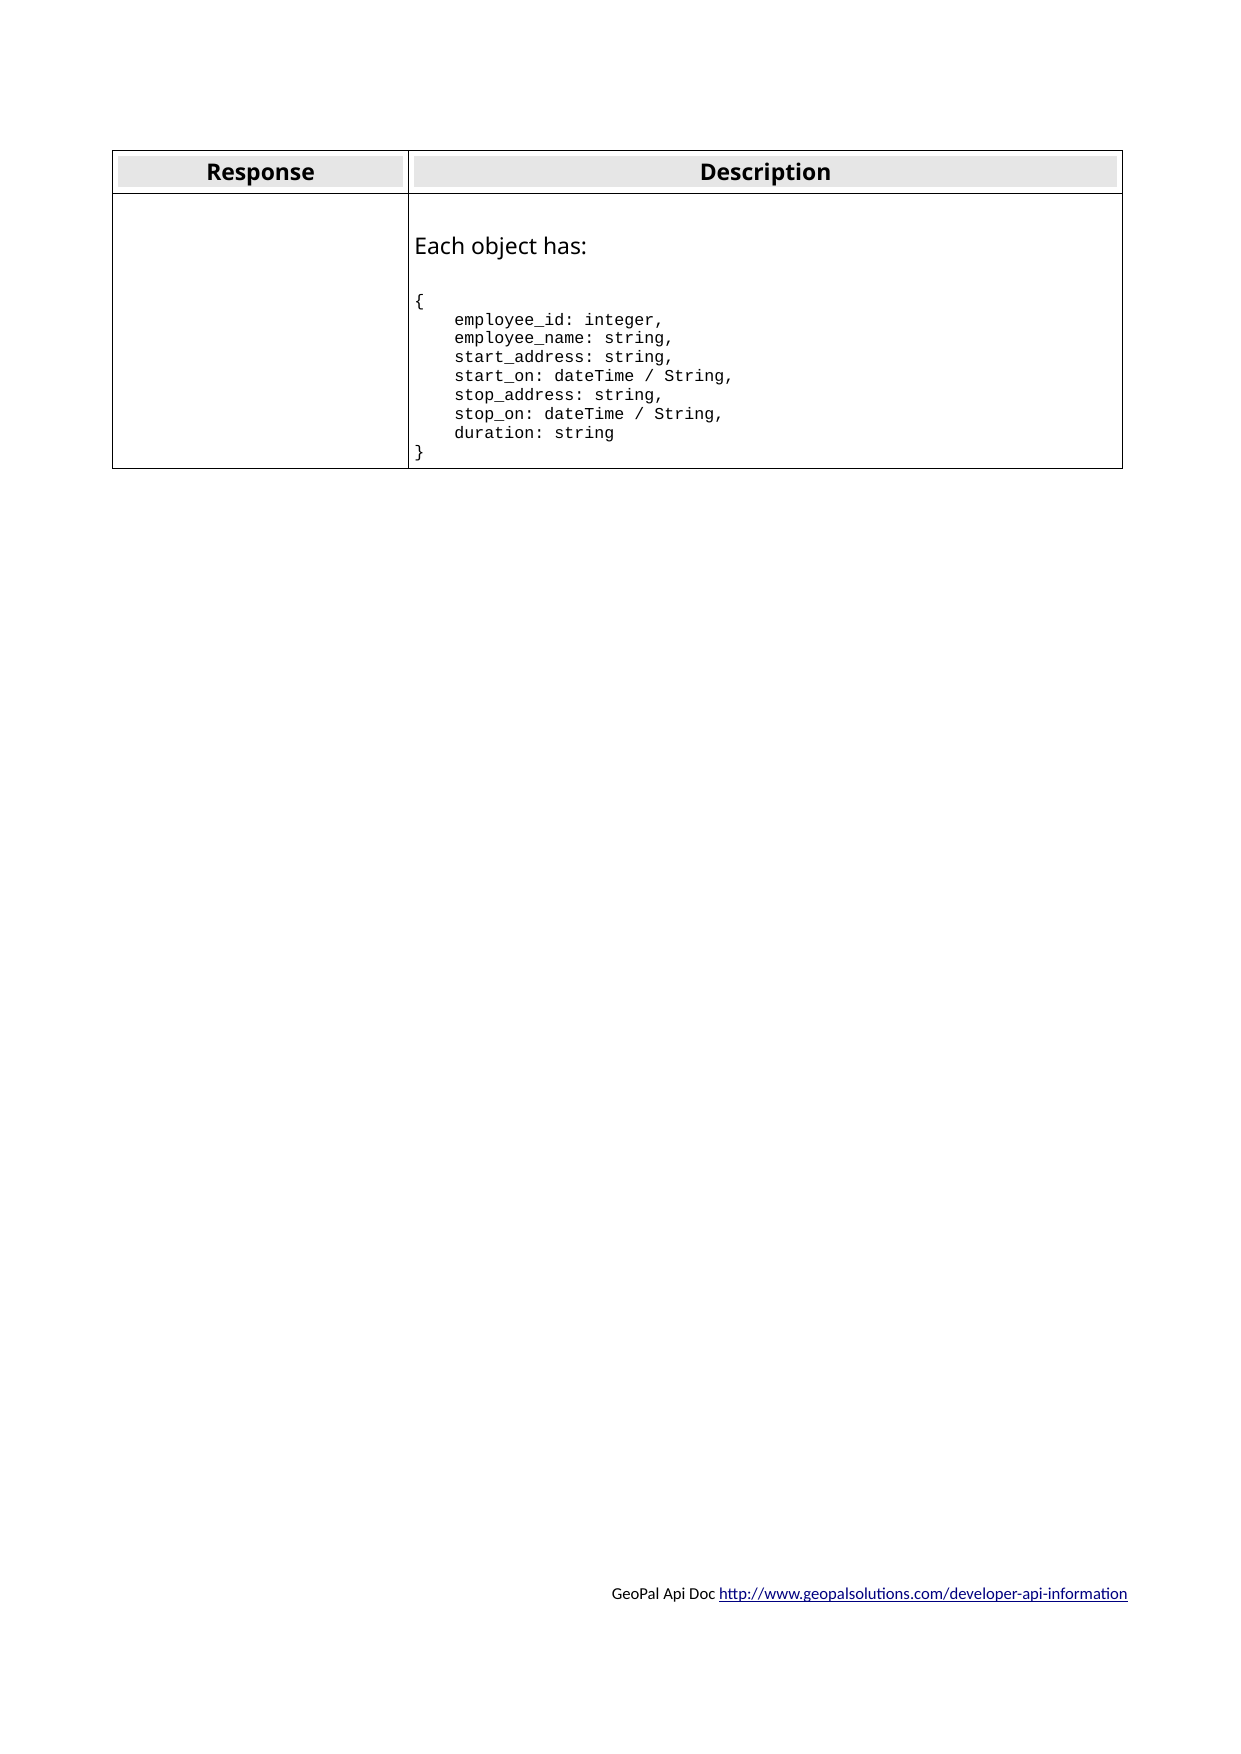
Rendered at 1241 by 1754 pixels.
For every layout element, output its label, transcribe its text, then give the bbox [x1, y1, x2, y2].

table_header Response [113, 151, 408, 193]
table_header Description [409, 151, 1122, 193]
table_cell [113, 194, 408, 468]
table_cell Each object has: { employee_id: integer, employee_name: string, start_address: string, start_on: dateTime / String, stop_address: string, stop_on: dateTime / String, duration: string } [409, 194, 1122, 468]
